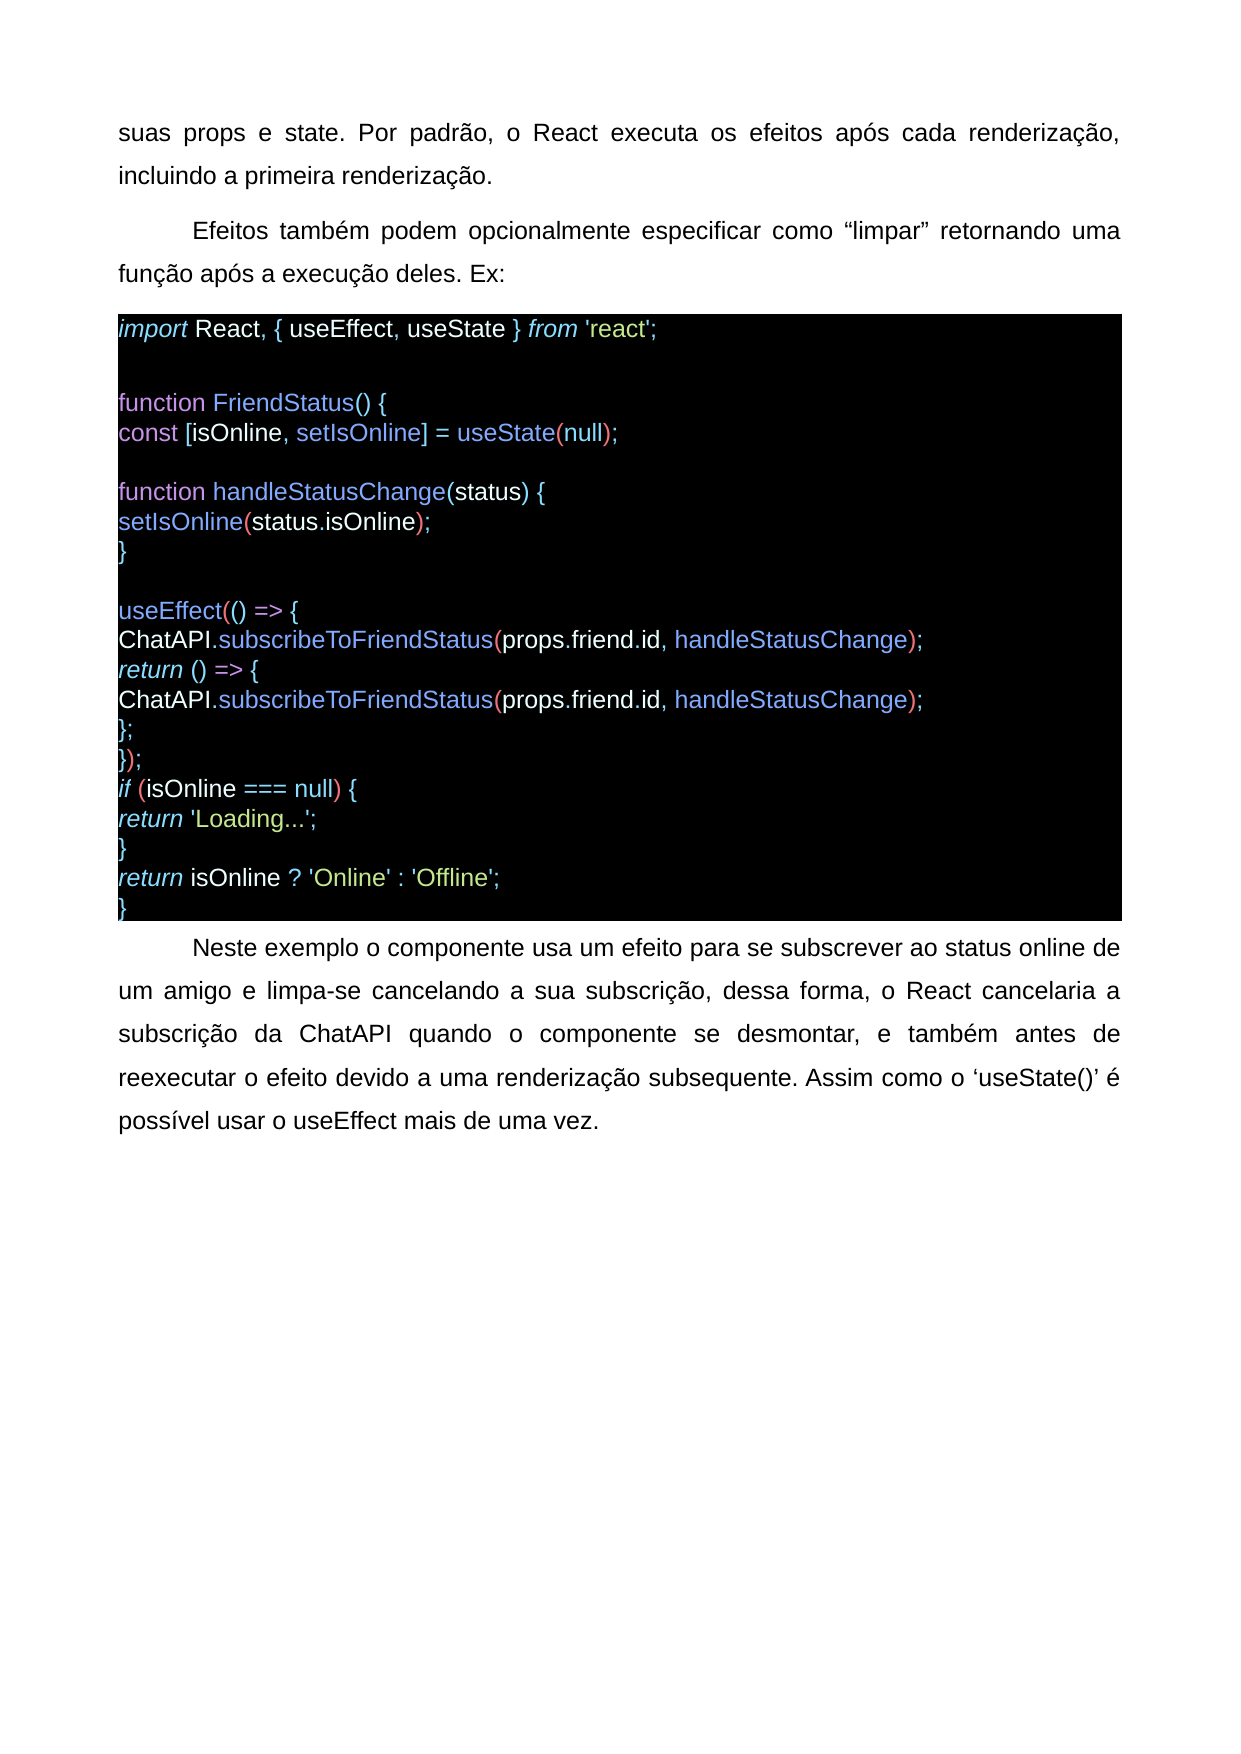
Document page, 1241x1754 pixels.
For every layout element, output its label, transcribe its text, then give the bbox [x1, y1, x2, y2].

text ChatAPI.subscribeToFriendStatus(props.friend.id, handleStatusChange); [118, 624, 1122, 654]
text import React, { useEffect, useState } from 'react'; [118, 314, 1122, 343]
text function FriendStatus() { [118, 387, 1122, 417]
text } [118, 832, 1122, 862]
text return () => { [118, 654, 1122, 684]
text return isOnline ? 'Online' : 'Offline'; [118, 862, 1122, 892]
text function handleStatusChange(status) { [118, 476, 1122, 506]
text Efeitos também podem opcionalmente especificar como “limpar” retornando uma função após a execução deles. Ex: [118, 216, 1122, 288]
text const [isOnline, setIsOnline] = useState(null); [118, 417, 1122, 446]
text } [118, 892, 1122, 921]
text }; [118, 713, 1122, 743]
text useEffect(() => { [118, 595, 1122, 624]
text } [118, 535, 1122, 565]
text }); [118, 743, 1122, 773]
text suas props e state. Por padrão, o React executa os efeitos após cada renderização, incluindo a primeira renderização. [118, 118, 1122, 190]
text ChatAPI.subscribeToFriendStatus(props.friend.id, handleStatusChange); [118, 684, 1122, 713]
text setIsOnline(status.isOnline); [118, 506, 1122, 535]
text return 'Loading...'; [118, 803, 1122, 832]
text Neste exemplo o componente usa um efeito para se subscrever ao status online de um amigo e limpa-se cancelando a sua subscrição, dessa forma, o React cancelaria a subscrição da ChatAPI quando o componente se desmontar, e também antes de reexecutar o efeito devido a uma renderização subsequente. Assim como o ‘useState()’ é possível usar o useEffect mais de uma vez. [118, 933, 1122, 1134]
text if (isOnline === null) { [118, 773, 1122, 803]
